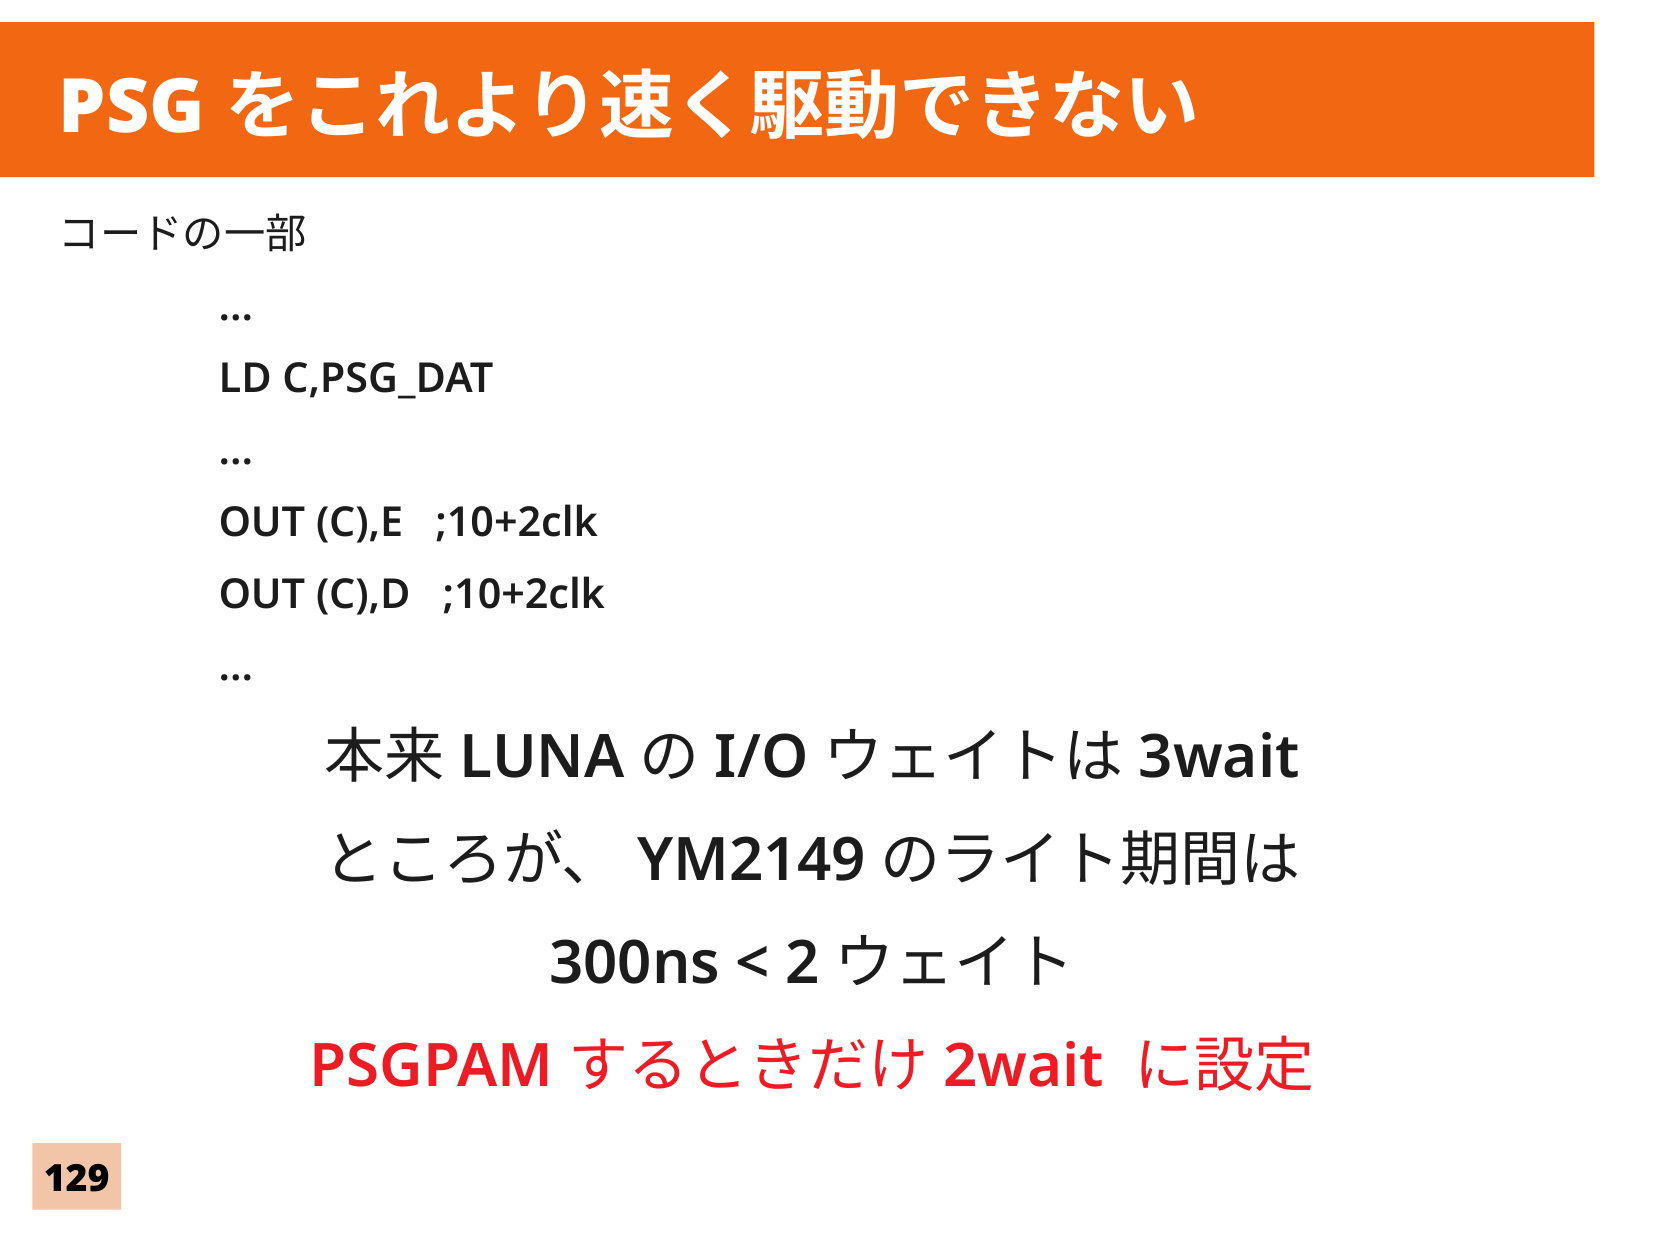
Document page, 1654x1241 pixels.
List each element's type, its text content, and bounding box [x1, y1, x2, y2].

list コードの一部 ... LD C,PSG_DAT ... OUT (C),E ;10+2clk OUT (C),D ;10+2clk ... 本来LUNAのI/Oウェイトは3wait ところが、YM2149のライト期間は 300ns < 2ウェイト PSGPAMするときだけ2wait に設定 [59, 201, 1565, 1105]
title PSGをこれより速く駆動できない [59, 44, 1595, 156]
